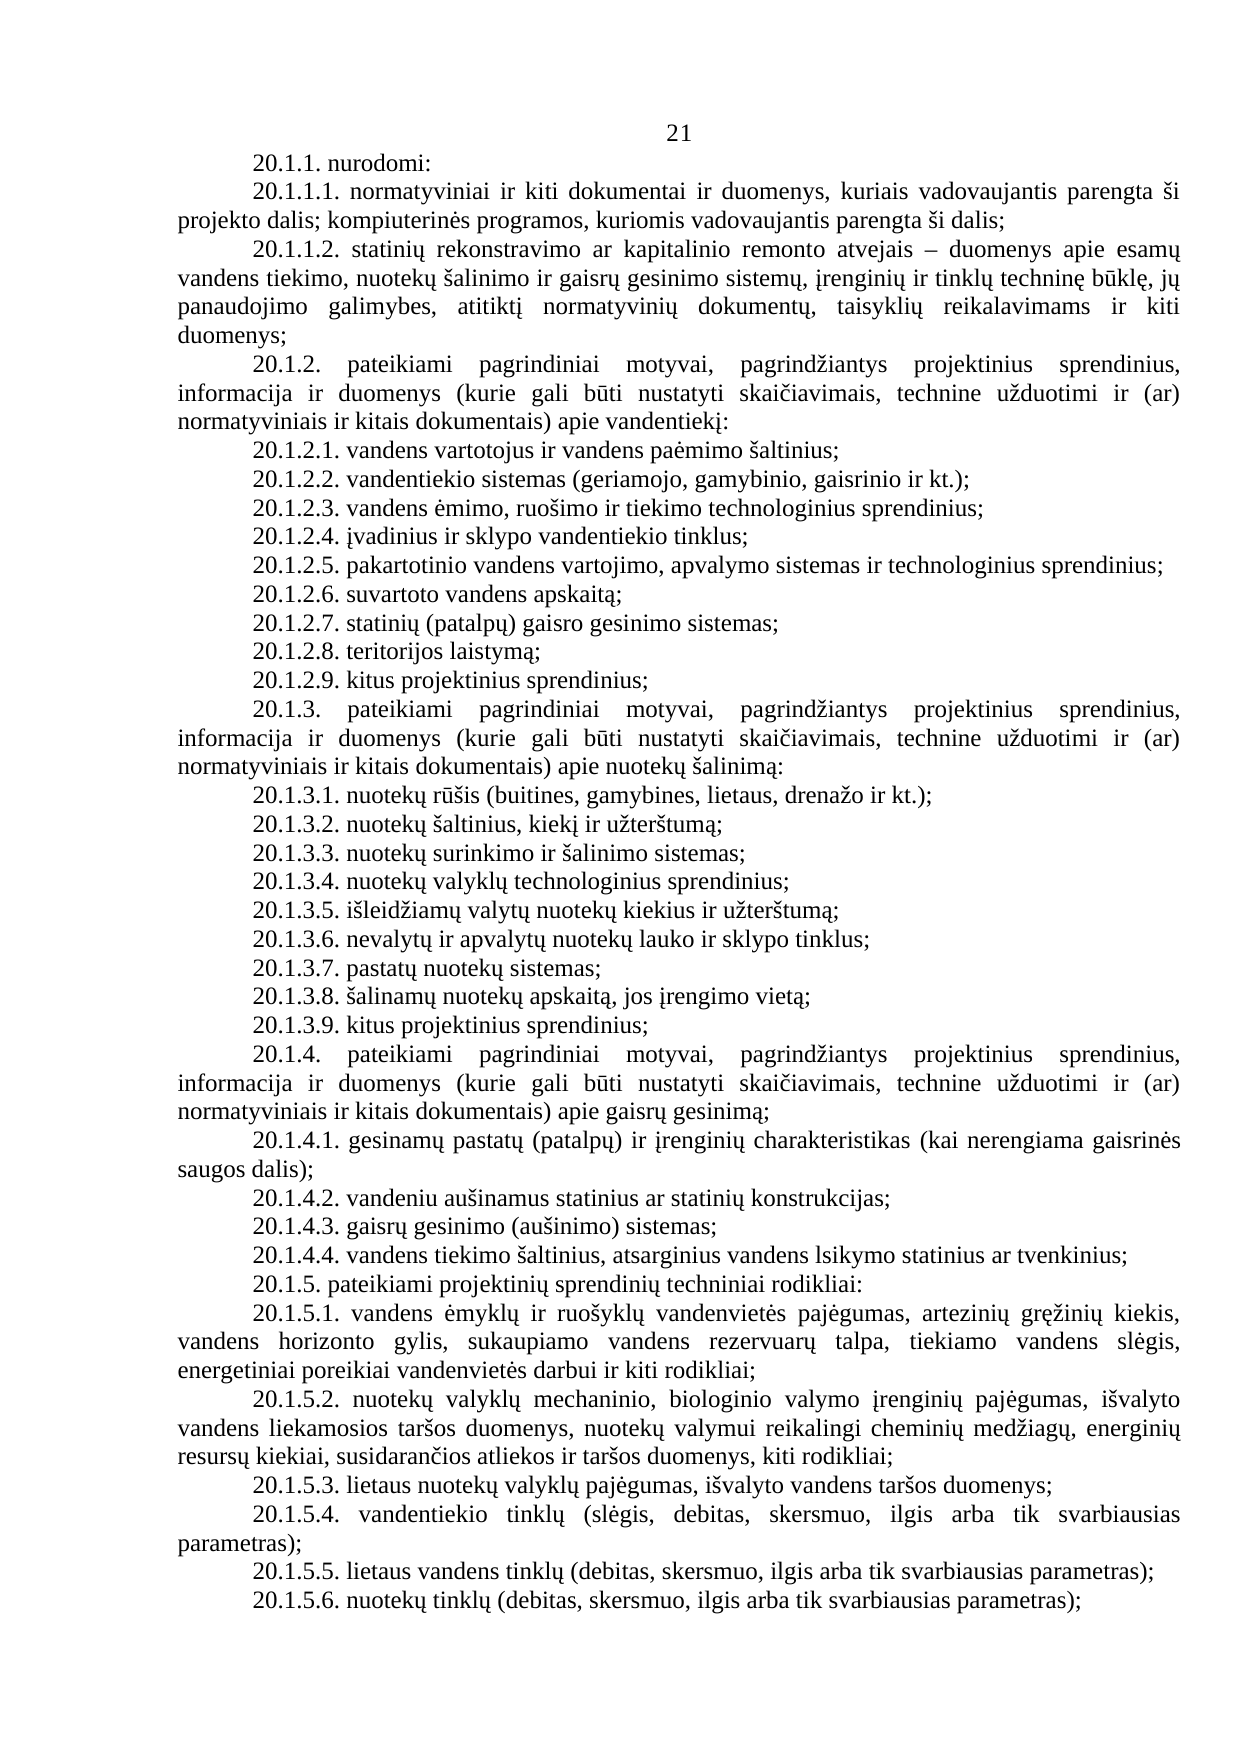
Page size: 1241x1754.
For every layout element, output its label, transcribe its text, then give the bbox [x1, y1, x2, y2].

text 20.1.1. nurodomi: [177, 148, 1181, 176]
text 20.1.5.3. lietaus nuotekų valyklų pajėgumas, išvalyto vandens taršos duomenys; [177, 1470, 1181, 1499]
text 20.1.3.9. kitus projektinius sprendinius; [177, 1010, 1181, 1039]
text 20.1.2.2. vandentiekio sistemas (geriamojo, gamybinio, gaisrinio ir kt.); [177, 464, 1181, 493]
text 20.1.2.6. suvartoto vandens apskaitą; [177, 579, 1181, 608]
text 20.1.3.4. nuotekų valyklų technologinius sprendinius; [177, 866, 1181, 895]
text 20.1.4. pateikiami pagrindiniai motyvai, pagrindžiantys projektinius sprendinius, informacija ir duomenys (kurie gali būti nustatyti skaičiavimais, technine užduotimi ir (ar) normatyviniais ir kitais dokumentais) apie gaisrų gesinimą; [177, 1039, 1181, 1125]
text 20.1.2.3. vandens ėmimo, ruošimo ir tiekimo technologinius sprendinius; [177, 493, 1181, 521]
text 20.1.3.5. išleidžiamų valytų nuotekų kiekius ir užterštumą; [177, 895, 1181, 924]
text 20.1.4.3. gaisrų gesinimo (aušinimo) sistemas; [177, 1211, 1181, 1240]
text 20.1.4.2. vandeniu aušinamus statinius ar statinių konstrukcijas; [177, 1183, 1181, 1211]
text 20.1.4.1. gesinamų pastatų (patalpų) ir įrenginių charakteristikas (kai nerengiama gaisrinės saugos dalis); [177, 1125, 1181, 1183]
text 20.1.5. pateikiami projektinių sprendinių techniniai rodikliai: [177, 1269, 1181, 1298]
text 20.1.2. pateikiami pagrindiniai motyvai, pagrindžiantys projektinius sprendinius, informacija ir duomenys (kurie gali būti nustatyti skaičiavimais, technine užduotimi ir (ar) normatyviniais ir kitais dokumentais) apie vandentiekį: [177, 349, 1181, 435]
text 20.1.5.2. nuotekų valyklų mechaninio, biologinio valymo įrenginių pajėgumas, išvalyto vandens liekamosios taršos duomenys, nuotekų valymui reikalingi cheminių medžiagų, energinių resursų kiekiai, susidarančios atliekos ir taršos duomenys, kiti rodikliai; [177, 1384, 1181, 1470]
text 20.1.2.1. vandens vartotojus ir vandens paėmimo šaltinius; [177, 435, 1181, 464]
text 20.1.1.1. normatyviniai ir kiti dokumentai ir duomenys, kuriais vadovaujantis parengta ši projekto dalis; kompiuterinės programos, kuriomis vadovaujantis parengta ši dalis; [177, 176, 1181, 234]
text 20.1.2.4. įvadinius ir sklypo vandentiekio tinklus; [177, 521, 1181, 550]
text 20.1.5.4. vandentiekio tinklų (slėgis, debitas, skersmuo, ilgis arba tik svarbiausias parametras); [177, 1499, 1181, 1556]
text 20.1.5.1. vandens ėmyklų ir ruošyklų vandenvietės pajėgumas, artezinių gręžinių kiekis, vandens horizonto gylis, sukaupiamo vandens rezervuarų talpa, tiekiamo vandens slėgis, energetiniai poreikiai vandenvietės darbui ir kiti rodikliai; [177, 1298, 1181, 1384]
text 20.1.4.4. vandens tiekimo šaltinius, atsarginius vandens lsikymo statinius ar tvenkinius; [177, 1240, 1181, 1269]
text 20.1.3.8. šalinamų nuotekų apskaitą, jos įrengimo vietą; [177, 981, 1181, 1010]
text 20.1.3. pateikiami pagrindiniai motyvai, pagrindžiantys projektinius sprendinius, informacija ir duomenys (kurie gali būti nustatyti skaičiavimais, technine užduotimi ir (ar) normatyviniais ir kitais dokumentais) apie nuotekų šalinimą: [177, 694, 1181, 780]
text 20.1.2.5. pakartotinio vandens vartojimo, apvalymo sistemas ir technologinius sprendinius; [177, 550, 1181, 579]
text 20.1.3.6. nevalytų ir apvalytų nuotekų lauko ir sklypo tinklus; [177, 924, 1181, 953]
text 20.1.3.3. nuotekų surinkimo ir šalinimo sistemas; [177, 838, 1181, 866]
text 20.1.2.9. kitus projektinius sprendinius; [177, 665, 1181, 694]
text 20.1.3.1. nuotekų rūšis (buitines, gamybines, lietaus, drenažo ir kt.); [177, 780, 1181, 809]
text 20.1.5.6. nuotekų tinklų (debitas, skersmuo, ilgis arba tik svarbiausias parametras); [177, 1585, 1181, 1614]
text 20.1.3.7. pastatų nuotekų sistemas; [177, 953, 1181, 981]
text 20.1.5.5. lietaus vandens tinklų (debitas, skersmuo, ilgis arba tik svarbiausias parametras); [177, 1556, 1181, 1585]
text 20.1.2.8. teritorijos laistymą; [177, 636, 1181, 665]
text 20.1.2.7. statinių (patalpų) gaisro gesinimo sistemas; [177, 608, 1181, 636]
text 20.1.1.2. statinių rekonstravimo ar kapitalinio remonto atvejais – duomenys apie esamų vandens tiekimo, nuotekų šalinimo ir gaisrų gesinimo sistemų, įrenginių ir tinklų techninę būklę, jų panaudojimo galimybes, atitiktį normatyvinių dokumentų, taisyklių reikalavimams ir kiti duomenys; [177, 234, 1181, 349]
text 20.1.3.2. nuotekų šaltinius, kiekį ir užterštumą; [177, 809, 1181, 838]
